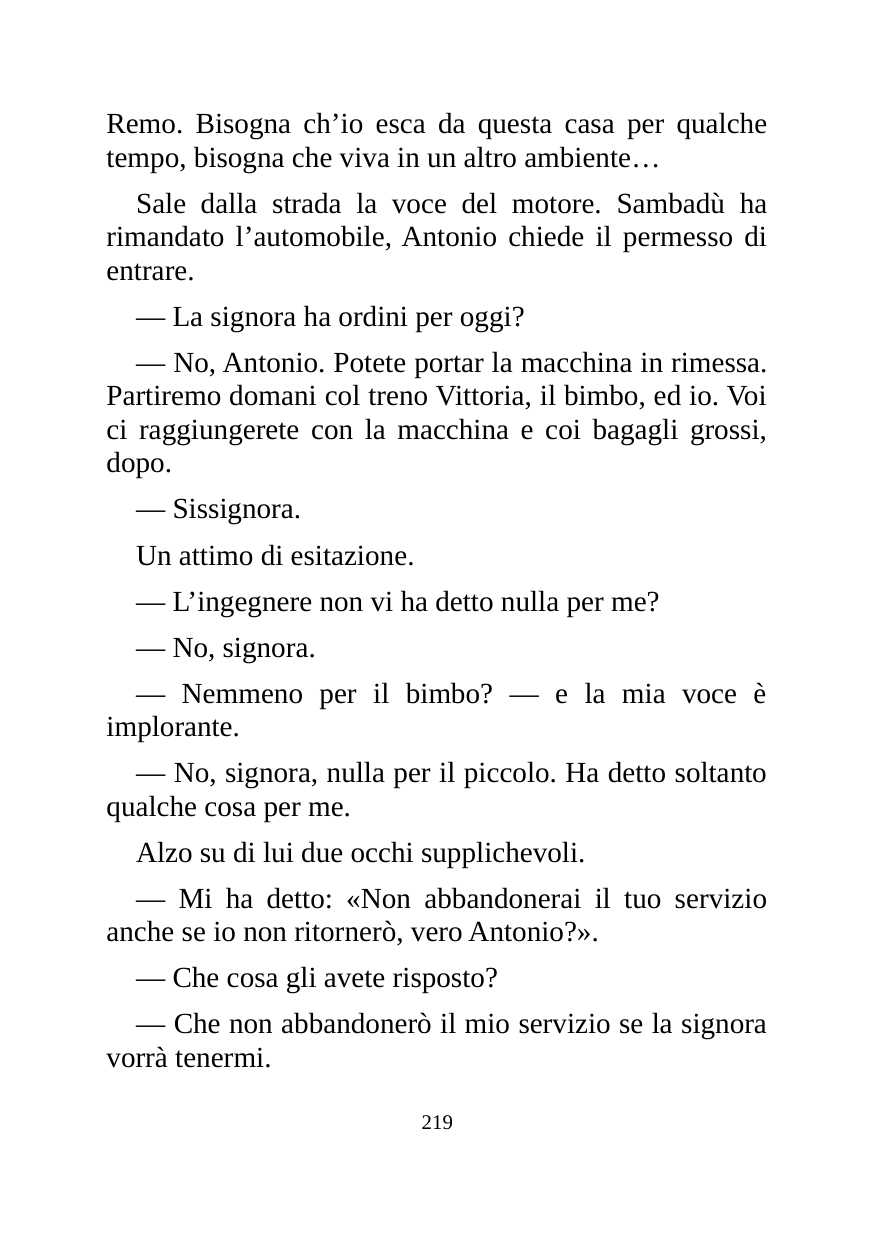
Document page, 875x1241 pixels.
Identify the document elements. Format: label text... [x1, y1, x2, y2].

text — Che non abbandonerò il mio servizio se la signora vorrà tenermi. [106, 1007, 768, 1074]
text — No, signora, nulla per il piccolo. Ha detto soltanto qualche cosa per me. [106, 755, 768, 822]
text — No, Antonio. Potete portar la macchina in rimessa. Partiremo domani col treno Vittoria, il bimbo, ed io. Voi ci raggiungerete con la macchina e coi bagagli grossi, dopo. [106, 345, 768, 479]
text Remo. Bisogna ch’io esca da questa casa per qualche tempo, bisogna che viva in un altro ambiente… [106, 106, 768, 173]
text — Nemmeno per il bimbo? — e la mia voce è implorante. [106, 676, 768, 743]
text — L’ingegnere non vi ha detto nulla per me? [106, 584, 768, 617]
text — La signora ha ordini per oggi? [106, 299, 768, 332]
text — No, signora. [106, 630, 768, 663]
text Un attimo di esitazione. [106, 538, 768, 571]
text — Sissignora. [106, 492, 768, 525]
text — Che cosa gli avete risposto? [106, 961, 768, 994]
text Alzo su di lui due occhi supplichevoli. [106, 835, 768, 868]
text Sale dalla strada la voce del motore. Sambadù ha rimandato l’automobile, Antonio chiede il permesso di entrare. [106, 186, 768, 286]
text — Mi ha detto: «Non abbandonerai il tuo servizio anche se io non ritornerò, vero Antonio?». [106, 881, 768, 948]
